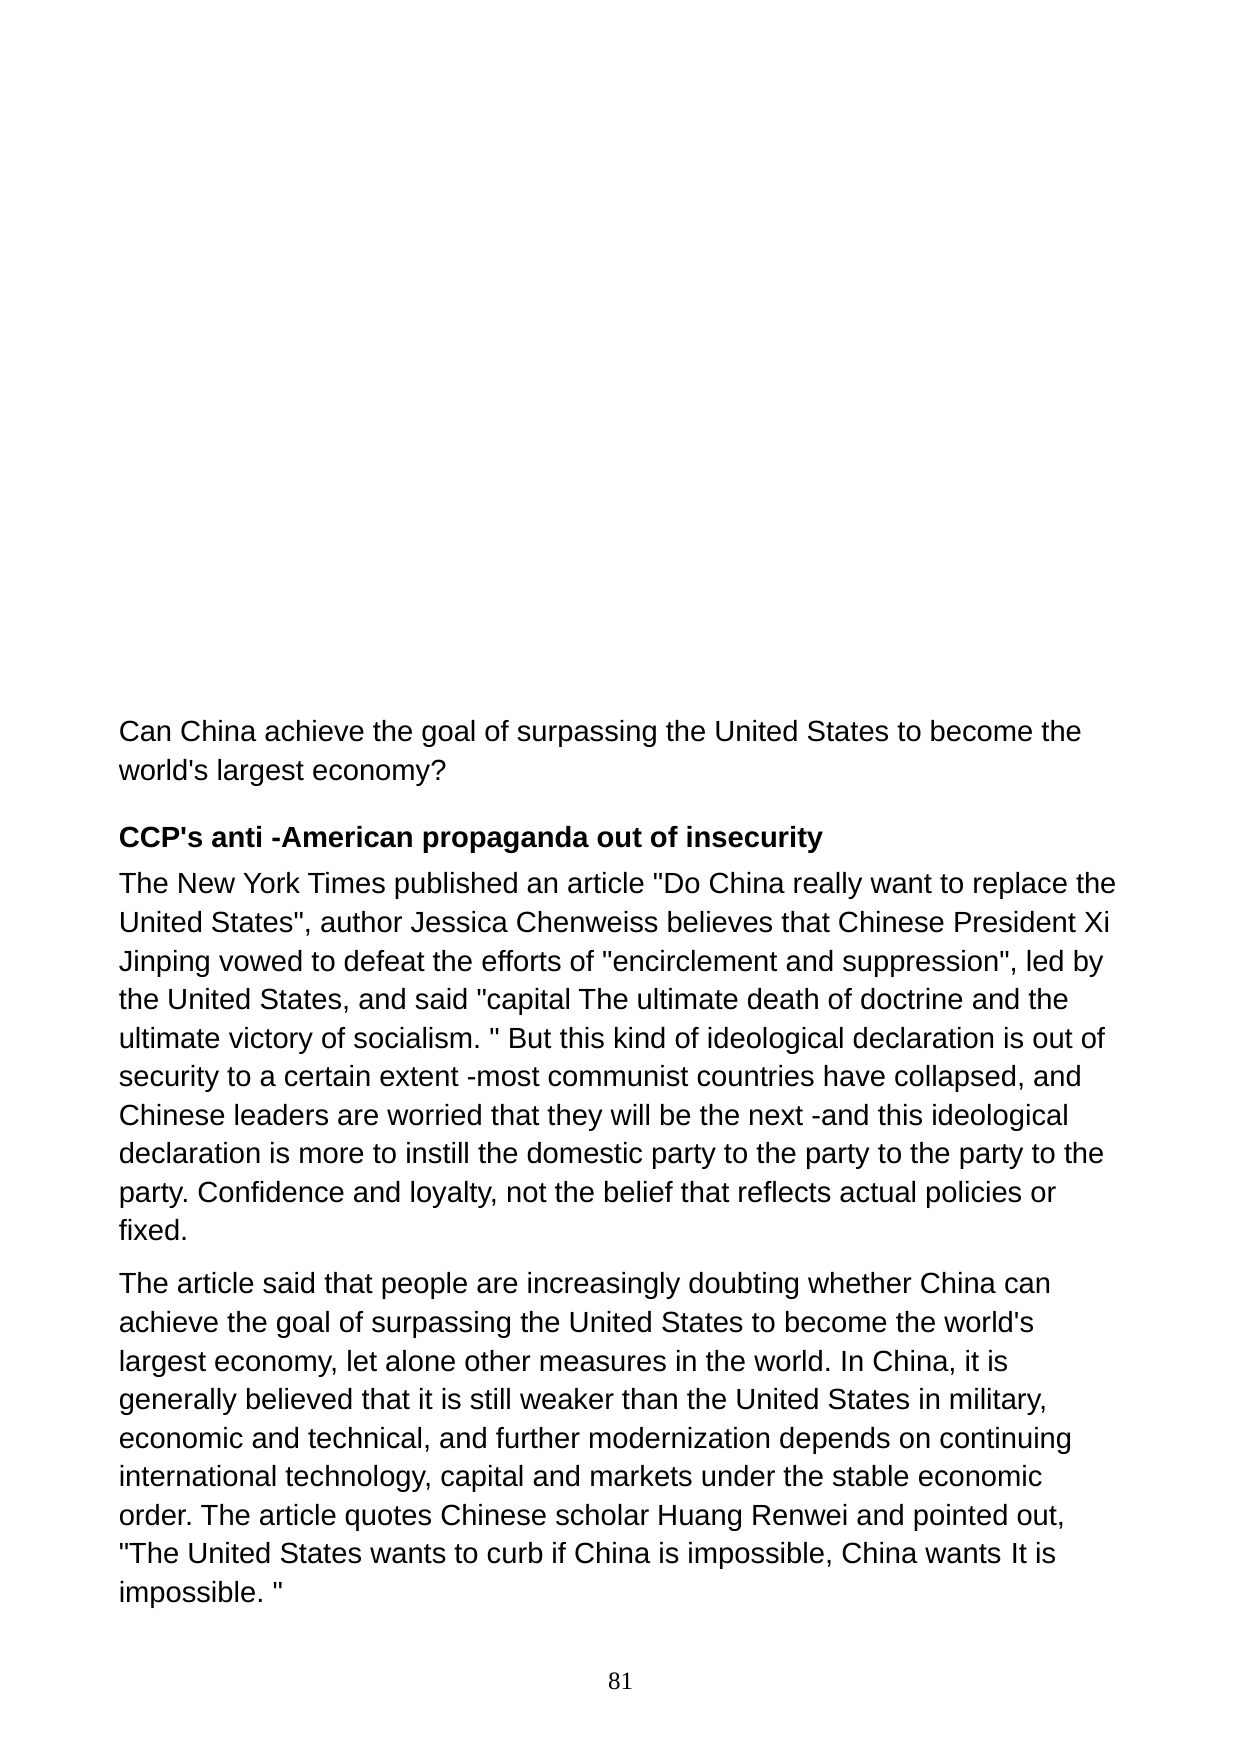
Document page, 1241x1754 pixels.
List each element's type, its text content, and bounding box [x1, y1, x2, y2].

subtitle CCP's anti -American propaganda out of insecurity [118, 820, 1122, 854]
text The New York Times published an article "Do China really want to replace the United States", author Jessica Chenweiss believes that Chinese President Xi Jinping vowed to defeat the efforts of "encirclement and suppression", led by the United States, and said "capital The ultimate death of doctrine and the ultimate victory of socialism. " But this kind of ideological declaration is out of security to a certain extent -most communist countries have collapsed, and Chinese leaders are worried that they will be the next -and this ideological declaration is more to instill the domestic party to the party to the party to the party. Confidence and loyalty, not the belief that reflects actual policies or fixed. [118, 866, 1122, 1247]
text Can China achieve the goal of surpassing the United States to become the world's largest economy? [118, 118, 1122, 786]
text The article said that people are increasingly doubting whether China can achieve the goal of surpassing the United States to become the world's largest economy, let alone other measures in the world. In China, it is generally believed that it is still weaker than the United States in military, economic and technical, and further modernization depends on continuing international technology, capital and markets under the stable economic order. The article quotes Chinese scholar Huang Renwei and pointed out, "The United States wants to curb if China is impossible, China wants It is impossible. " [118, 1266, 1122, 1608]
